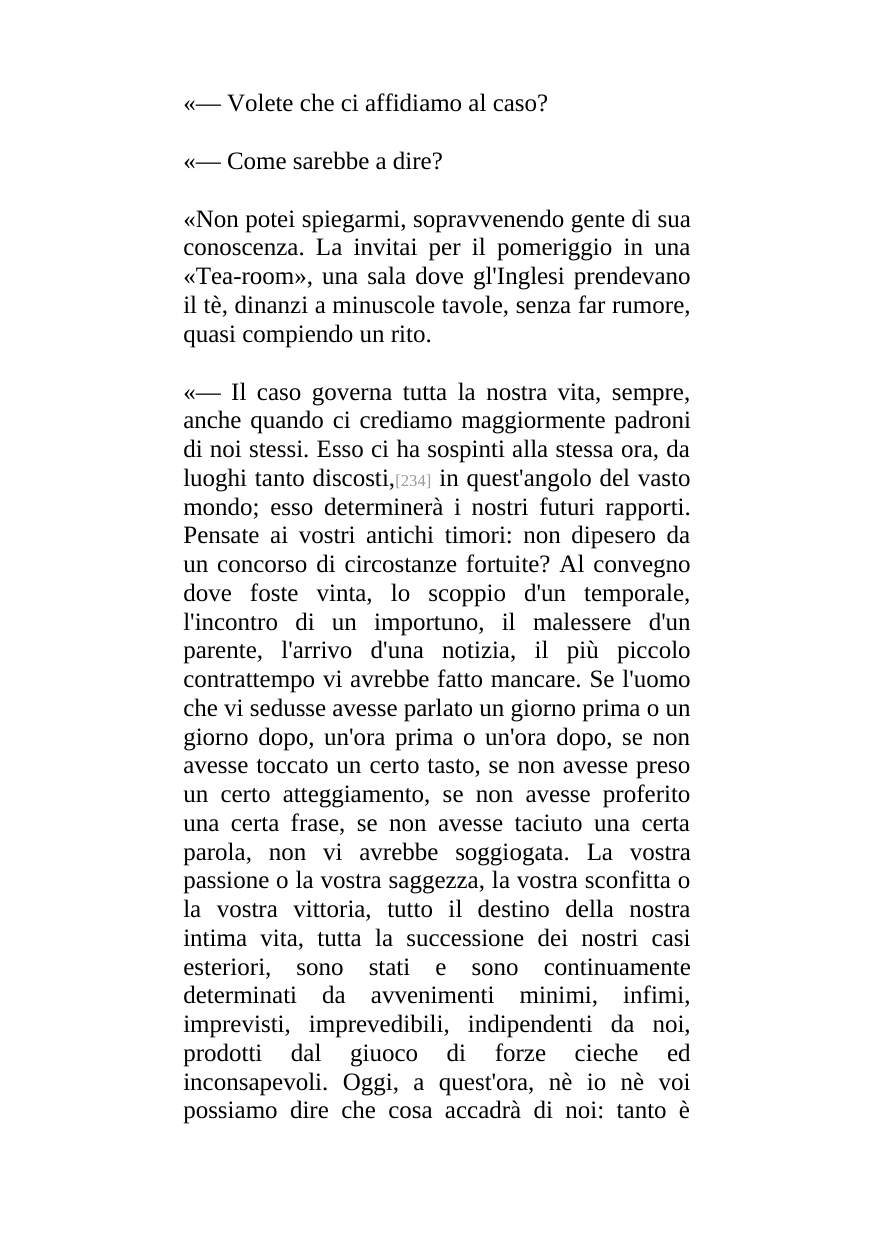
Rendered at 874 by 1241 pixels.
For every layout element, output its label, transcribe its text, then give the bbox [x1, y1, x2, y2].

text «— Il caso governa tutta la nostra vita, sempre, anche quando ci crediamo maggiormente padroni di noi stessi. Esso ci ha sospinti alla stessa ora, da luoghi tanto discosti,[234] in quest'angolo del vasto mondo; esso determinerà i nostri futuri rapporti. Pensate ai vostri antichi timori: non dipesero da un concorso di circostanze fortuite? Al convegno dove foste vinta, lo scoppio d'un temporale, l'incontro di un importuno, il malessere d'un parente, l'arrivo d'una notizia, il più piccolo contrattempo vi avrebbe fatto mancare. Se l'uomo che vi sedusse avesse parlato un giorno prima o un giorno dopo, un'ora prima o un'ora dopo, se non avesse toccato un certo tasto, se non avesse preso un certo atteggiamento, se non avesse proferito una certa frase, se non avesse taciuto una certa parola, non vi avrebbe soggiogata. La vostra passione o la vostra saggezza, la vostra sconfitta o la vostra vittoria, tutto il destino della nostra intima vita, tutta la successione dei nostri casi esteriori, sono stati e sono continuamente determinati da avvenimenti minimi, infimi, imprevisti, imprevedibili, indipendenti da noi, prodotti dal giuoco di forze cieche ed inconsapevoli. Oggi, a quest'ora, nè io nè voi possiamo dire che cosa accadrà di noi: tanto è [183, 377, 691, 1124]
text «— Come sarebbe a dire? [183, 146, 691, 174]
text «Non potei spiegarmi, sopravvenendo gente di sua conoscenza. La invitai per il pomeriggio in una «Tea-room», una sala dove gl'Inglesi prendevano il tè, dinanzi a minuscole tavole, senza far rumore, quasi compiendo un rito. [183, 204, 691, 347]
text «— Volete che ci affidiamo al caso? [183, 88, 691, 117]
